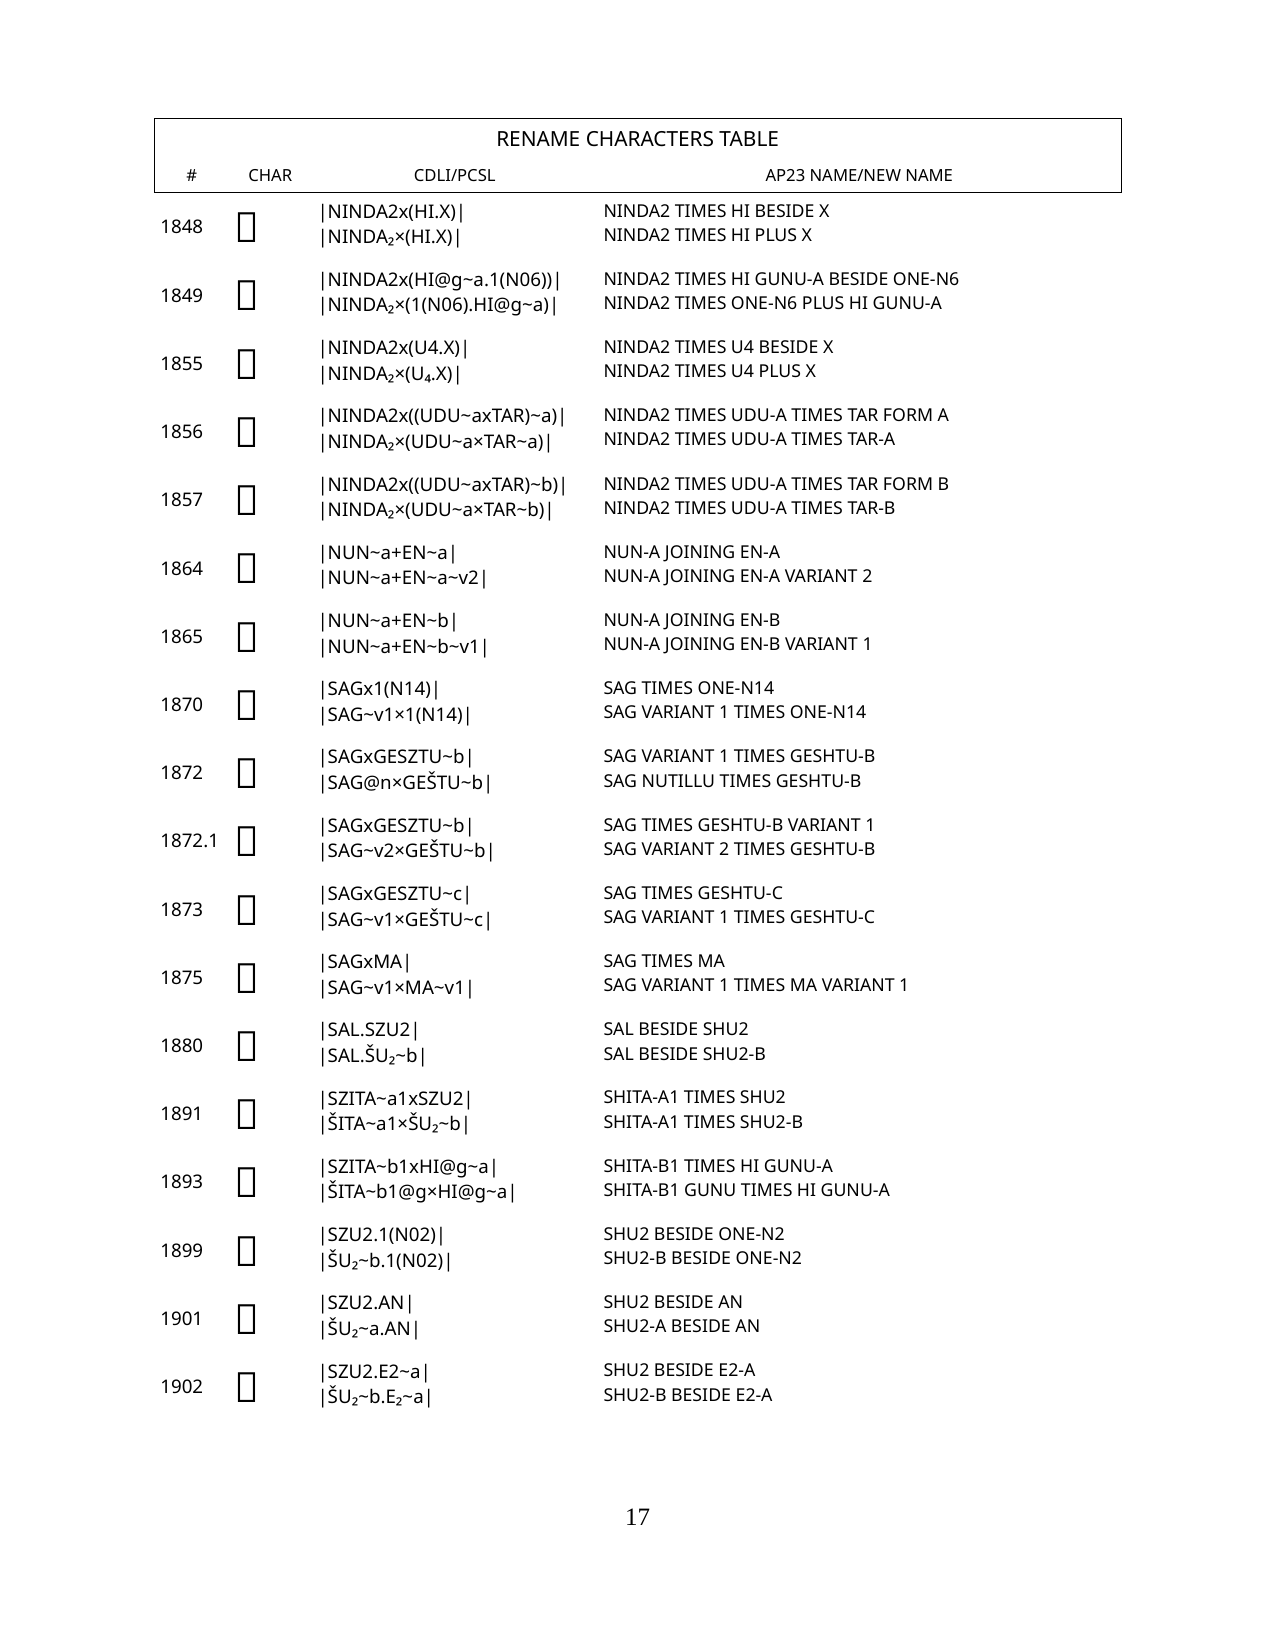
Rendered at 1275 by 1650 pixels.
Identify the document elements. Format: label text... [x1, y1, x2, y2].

table_cell 1902 [155, 1352, 228, 1420]
table_cell 1856 [155, 397, 228, 465]
table_cell 1899 [155, 1216, 228, 1284]
table_cell 1891 [155, 1079, 228, 1147]
table_cell CHAR [228, 158, 312, 192]
table_cell 1880 [155, 1011, 228, 1079]
table_cell 𒷎 [228, 397, 312, 465]
table_cell SHITA-B1 TIMES HI GUNU-A SHITA-B1 GUNU TIMES HI GUNU-A [598, 1148, 1121, 1216]
table_cell SHU2 BESIDE E2-A SHU2-B BESIDE E2-A [598, 1352, 1121, 1420]
table_cell SAG TIMES ONE-N14 SAG VARIANT 1 TIMES ONE-N14 [598, 670, 1121, 738]
table_cell 𒷠 [228, 875, 312, 943]
table_cell CDLI/PCSL [312, 158, 597, 192]
table_cell 𒷆 [228, 193, 312, 261]
table_cell 𒷻 [228, 1216, 312, 1284]
table_cell |NINDA2x((UDU~axTAR)~b)| |NINDA₂×(UDU~a×TAR~b)| [312, 465, 597, 533]
table_cell 𒷖 [228, 534, 312, 602]
table_header RENAME CHARACTERS TABLE [155, 119, 1121, 158]
table_cell |NINDA2x(U4.X)| |NINDA₂×(U₄.X)| [312, 329, 597, 397]
table_cell 1855 [155, 329, 228, 397]
table_cell 𒷞 [228, 738, 312, 806]
table_cell |SAL.SZU2| |SAL.ŠU₂~b| [312, 1011, 597, 1079]
table_cell 𒷾 [228, 1352, 312, 1420]
table_cell 𒷵 [228, 1148, 312, 1216]
table_cell 1872 [155, 738, 228, 806]
table_cell 1864 [155, 534, 228, 602]
table_cell 𒷽 [228, 1284, 312, 1352]
table_cell |NUN~a+EN~b| |NUN~a+EN~b~v1| [312, 602, 597, 670]
table_cell NINDA2 TIMES HI GUNU-A BESIDE ONE-N6 NINDA2 TIMES ONE-N6 PLUS HI GUNU-A [598, 261, 1121, 329]
table_cell 𒷢 [228, 943, 312, 1011]
table_cell 𒷜 [228, 670, 312, 738]
table_cell |SAGx1(N14)| |SAG~v1×1(N14)| [312, 670, 597, 738]
table_cell |SZU2.AN| |ŠU₂~a.AN| [312, 1284, 597, 1352]
table_cell SAL BESIDE SHU2 SAL BESIDE SHU2-B [598, 1011, 1121, 1079]
table_cell NUN-A JOINING EN-B NUN-A JOINING EN-B VARIANT 1 [598, 602, 1121, 670]
table_cell NUN-A JOINING EN-A NUN-A JOINING EN-A VARIANT 2 [598, 534, 1121, 602]
table_cell SAG VARIANT 1 TIMES GESHTU-B SAG NUTILLU TIMES GESHTU-B [598, 738, 1121, 806]
table_cell |SZITA~a1xSZU2| |ŠITA~a1×ŠU₂~b| [312, 1079, 597, 1147]
table_cell 1873 [155, 875, 228, 943]
table_cell 1865 [155, 602, 228, 670]
table_cell 1875 [155, 943, 228, 1011]
table_cell 1901 [155, 1284, 228, 1352]
table_cell SHU2 BESIDE ONE-N2 SHU2-B BESIDE ONE-N2 [598, 1216, 1121, 1284]
table_cell SAG TIMES GESHTU-B VARIANT 1 SAG VARIANT 2 TIMES GESHTU-B [598, 806, 1121, 874]
table_cell 1857 [155, 465, 228, 533]
table_cell SAG TIMES MA SAG VARIANT 1 TIMES MA VARIANT 1 [598, 943, 1121, 1011]
table_cell |SZU2.E2~a| |ŠU₂~b.E₂~a| [312, 1352, 597, 1420]
table_cell 1872.1 [155, 806, 228, 874]
table_cell 𒷏 [228, 465, 312, 533]
table_cell |NUN~a+EN~a| |NUN~a+EN~a~v2| [312, 534, 597, 602]
table_cell SAG TIMES GESHTU-C SAG VARIANT 1 TIMES GESHTU-C [598, 875, 1121, 943]
table_cell |NINDA2x(HI@g~a.1(N06))| |NINDA₂×(1(N06).HI@g~a)| [312, 261, 597, 329]
table_cell |NINDA2x(HI.X)| |NINDA₂×(HI.X)| [312, 193, 597, 261]
table_cell |SAGxGESZTU~b| |SAG@n×GEŠTU~b| [312, 738, 597, 806]
table_cell NINDA2 TIMES HI BESIDE X NINDA2 TIMES HI PLUS X [598, 193, 1121, 261]
table_cell AP23 NAME/NEW NAME [598, 158, 1121, 192]
table_cell SHU2 BESIDE AN SHU2-A BESIDE AN [598, 1284, 1121, 1352]
table_cell NINDA2 TIMES UDU-A TIMES TAR FORM B NINDA2 TIMES UDU-A TIMES TAR-B [598, 465, 1121, 533]
table_cell |SZU2.1(N02)| |ŠU₂~b.1(N02)| [312, 1216, 597, 1284]
table_cell NINDA2 TIMES U4 BESIDE X NINDA2 TIMES U4 PLUS X [598, 329, 1121, 397]
table_cell |SAGxMA| |SAG~v1×MA~v1| [312, 943, 597, 1011]
table_cell 𒷗 [228, 602, 312, 670]
table_cell 1870 [155, 670, 228, 738]
table_cell 1893 [155, 1148, 228, 1216]
table_cell SHITA-A1 TIMES SHU2 SHITA-A1 TIMES SHU2-B [598, 1079, 1121, 1147]
table_cell 𒷳 [228, 1079, 312, 1147]
table_cell |SAGxGESZTU~c| |SAG~v1×GEŠTU~c| [312, 875, 597, 943]
table_cell NINDA2 TIMES UDU-A TIMES TAR FORM A NINDA2 TIMES UDU-A TIMES TAR-A [598, 397, 1121, 465]
table_cell # [155, 158, 228, 192]
table_cell 𒷧 [228, 1011, 312, 1079]
table_cell |SAGxGESZTU~b| |SAG~v2×GEŠTU~b| [312, 806, 597, 874]
table_cell 1848 [155, 193, 228, 261]
table_cell 𒷟 [228, 806, 312, 874]
table_cell 𒷇 [228, 261, 312, 329]
table_cell |SZITA~b1xHI@g~a| |ŠITA~b1@g×HI@g~a| [312, 1148, 597, 1216]
table_cell |NINDA2x((UDU~axTAR)~a)| |NINDA₂×(UDU~a×TAR~a)| [312, 397, 597, 465]
table_cell 1849 [155, 261, 228, 329]
table_cell 𒷍 [228, 329, 312, 397]
